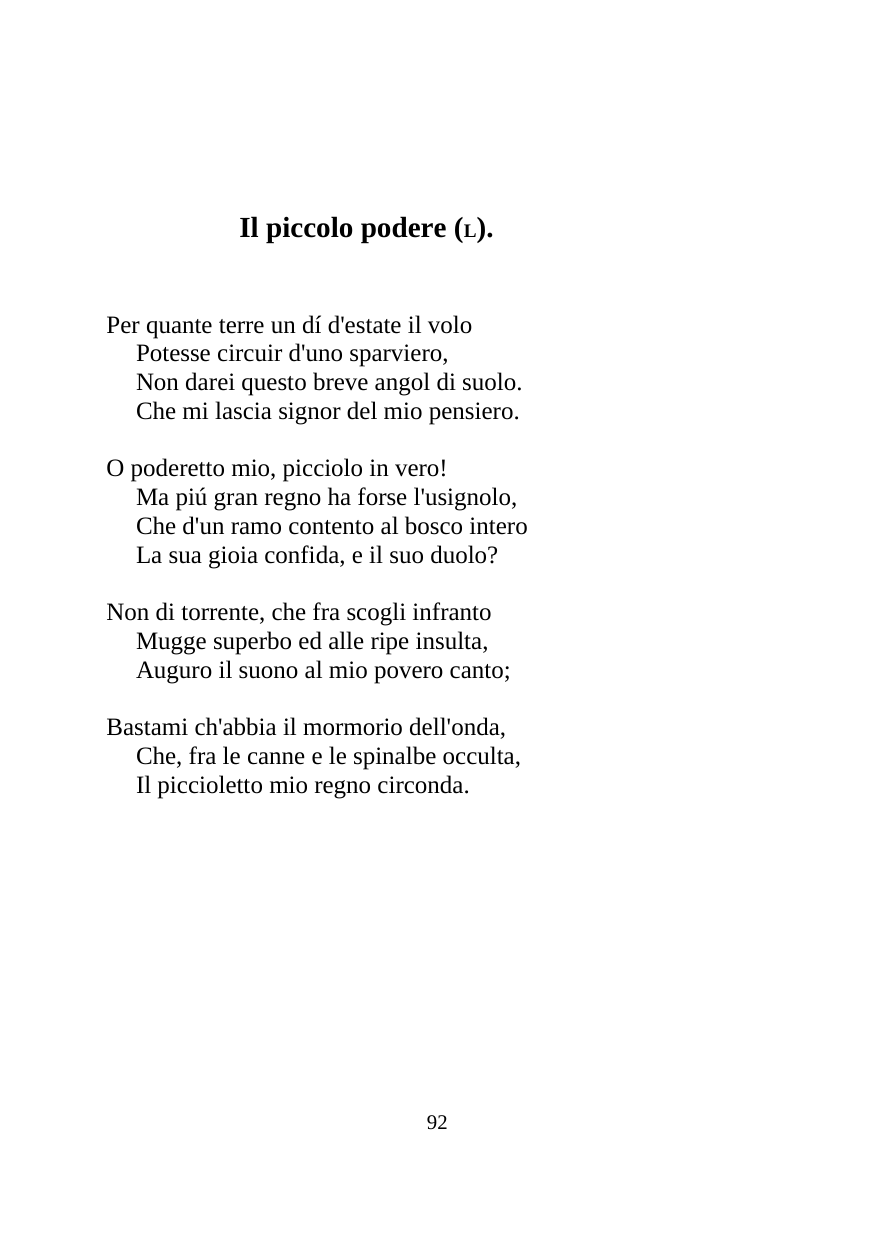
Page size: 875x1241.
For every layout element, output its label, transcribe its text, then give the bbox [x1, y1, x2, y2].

text Che mi lascia signor del mio pensiero. [106, 396, 768, 425]
text Mugge superbo ed alle ripe insulta, [106, 626, 768, 655]
text Auguro il suono al mio povero canto; [106, 655, 768, 683]
text La sua gioia confida, e il suo duolo? [106, 540, 768, 568]
text Non darei questo breve angol di suolo. [106, 367, 768, 396]
text Per quante terre un dí d'estate il volo [106, 310, 768, 338]
text Bastami ch'abbia il mormorio dell'onda, [106, 712, 768, 741]
subtitle Il piccolo podere (l). [106, 210, 768, 243]
text O poderetto mio, picciolo in vero! [106, 453, 768, 482]
text Non di torrente, che fra scogli infranto [106, 597, 768, 626]
text Ma piú gran regno ha forse l'usignolo, [106, 482, 768, 511]
text Potesse circuir d'uno sparviero, [106, 338, 768, 367]
text Il piccioletto mio regno circonda. [106, 770, 768, 798]
text Che, fra le canne e le spinalbe occulta, [106, 741, 768, 770]
text Che d'un ramo contento al bosco intero [106, 511, 768, 540]
